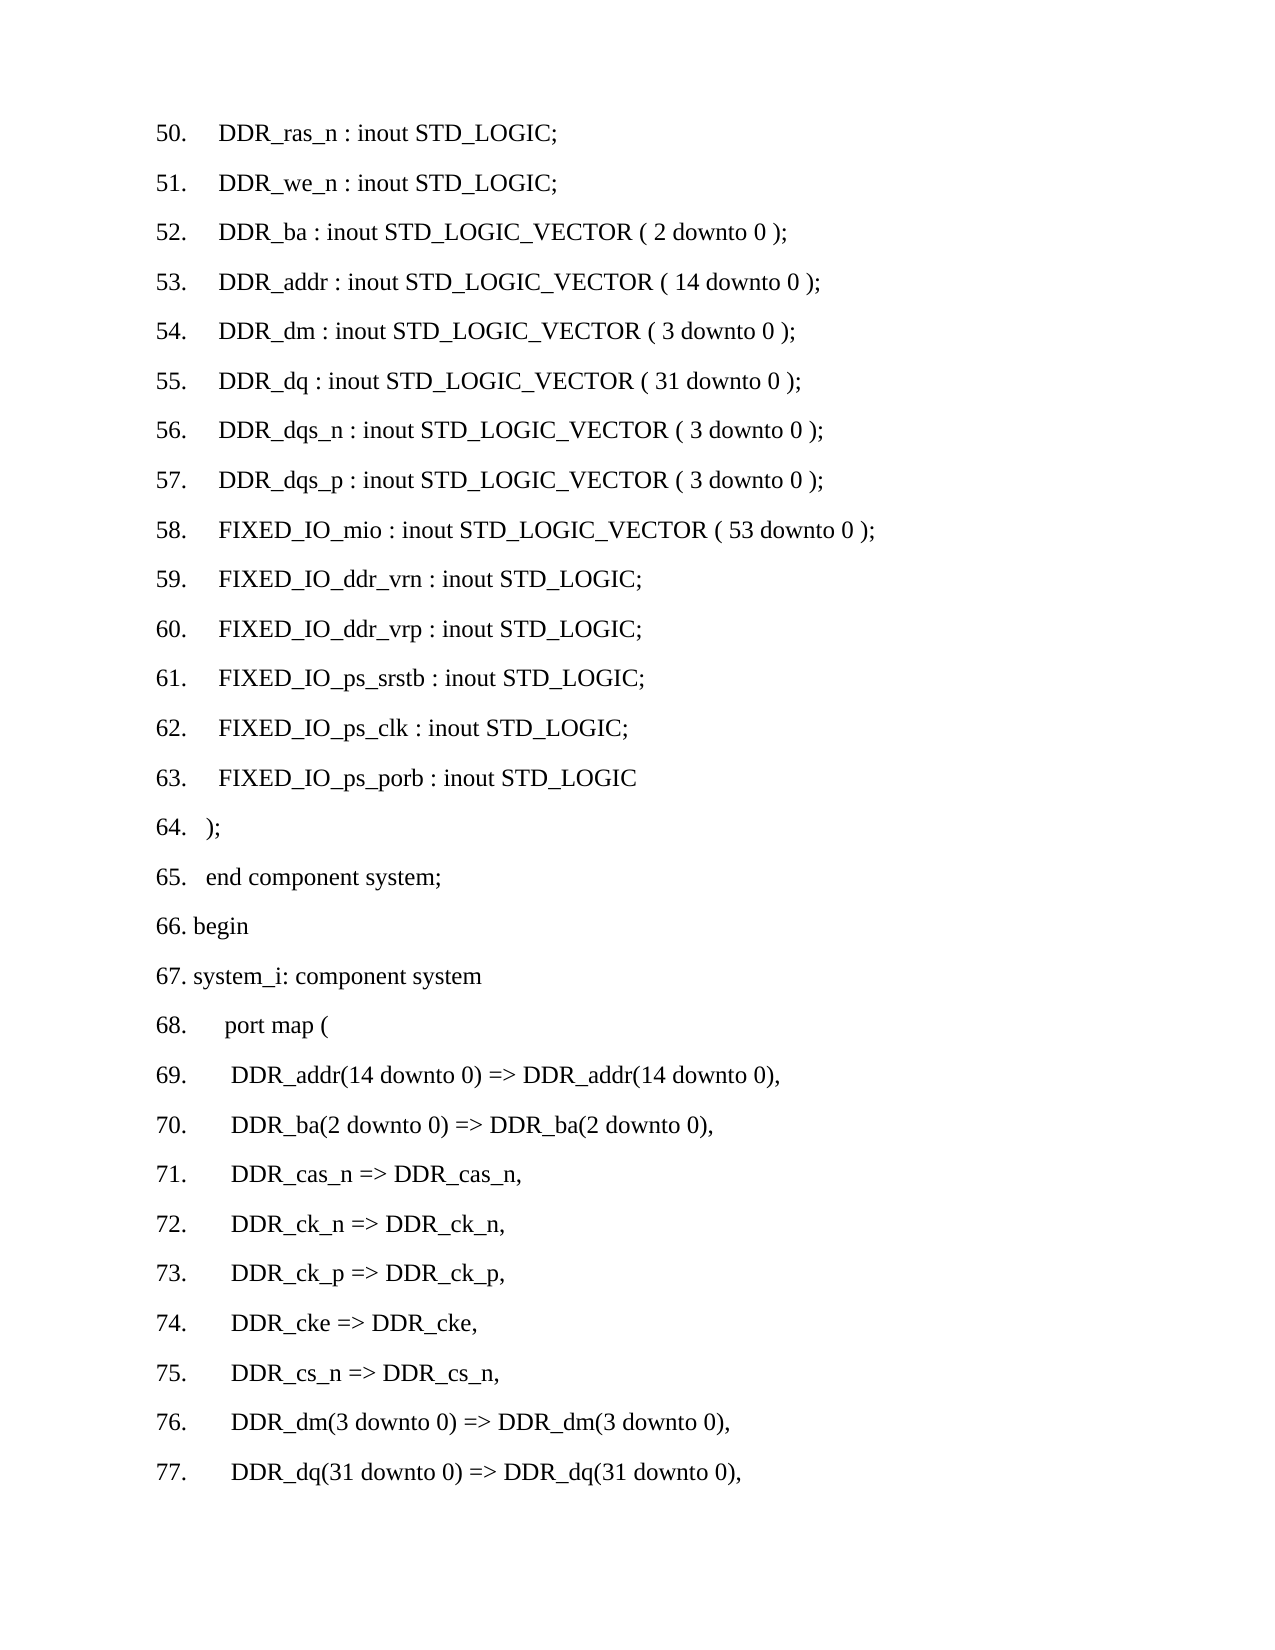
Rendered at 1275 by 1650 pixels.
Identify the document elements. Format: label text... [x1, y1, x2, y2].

list system_i: component system [156, 961, 1157, 990]
list DDR_cs_n => DDR_cs_n, [156, 1358, 1157, 1386]
list ); [156, 812, 1157, 841]
list DDR_ba(2 downto 0) => DDR_ba(2 downto 0), [156, 1110, 1157, 1138]
list FIXED_IO_mio : inout STD_LOGIC_VECTOR ( 53 downto 0 ); [156, 515, 1157, 543]
list DDR_we_n : inout STD_LOGIC; [156, 168, 1157, 196]
list FIXED_IO_ps_clk : inout STD_LOGIC; [156, 713, 1157, 742]
list end component system; [156, 862, 1157, 891]
list FIXED_IO_ddr_vrn : inout STD_LOGIC; [156, 564, 1157, 593]
list port map ( [156, 1011, 1157, 1039]
list DDR_dqs_n : inout STD_LOGIC_VECTOR ( 3 downto 0 ); [156, 416, 1157, 444]
list DDR_ck_n => DDR_ck_n, [156, 1209, 1157, 1238]
list FIXED_IO_ps_srstb : inout STD_LOGIC; [156, 663, 1157, 692]
list DDR_addr(14 downto 0) => DDR_addr(14 downto 0), [156, 1060, 1157, 1089]
list DDR_cas_n => DDR_cas_n, [156, 1159, 1157, 1188]
list begin [156, 911, 1157, 940]
list DDR_dq(31 downto 0) => DDR_dq(31 downto 0), [156, 1457, 1157, 1486]
list DDR_ras_n : inout STD_LOGIC; [156, 118, 1157, 147]
list DDR_dm : inout STD_LOGIC_VECTOR ( 3 downto 0 ); [156, 316, 1157, 345]
list FIXED_IO_ddr_vrp : inout STD_LOGIC; [156, 614, 1157, 643]
list DDR_addr : inout STD_LOGIC_VECTOR ( 14 downto 0 ); [156, 267, 1157, 296]
list DDR_dqs_p : inout STD_LOGIC_VECTOR ( 3 downto 0 ); [156, 465, 1157, 494]
list DDR_dq : inout STD_LOGIC_VECTOR ( 31 downto 0 ); [156, 366, 1157, 395]
list FIXED_IO_ps_porb : inout STD_LOGIC [156, 763, 1157, 791]
list DDR_ck_p => DDR_ck_p, [156, 1258, 1157, 1287]
list DDR_ba : inout STD_LOGIC_VECTOR ( 2 downto 0 ); [156, 217, 1157, 246]
list DDR_dm(3 downto 0) => DDR_dm(3 downto 0), [156, 1407, 1157, 1436]
list DDR_cke => DDR_cke, [156, 1308, 1157, 1337]
